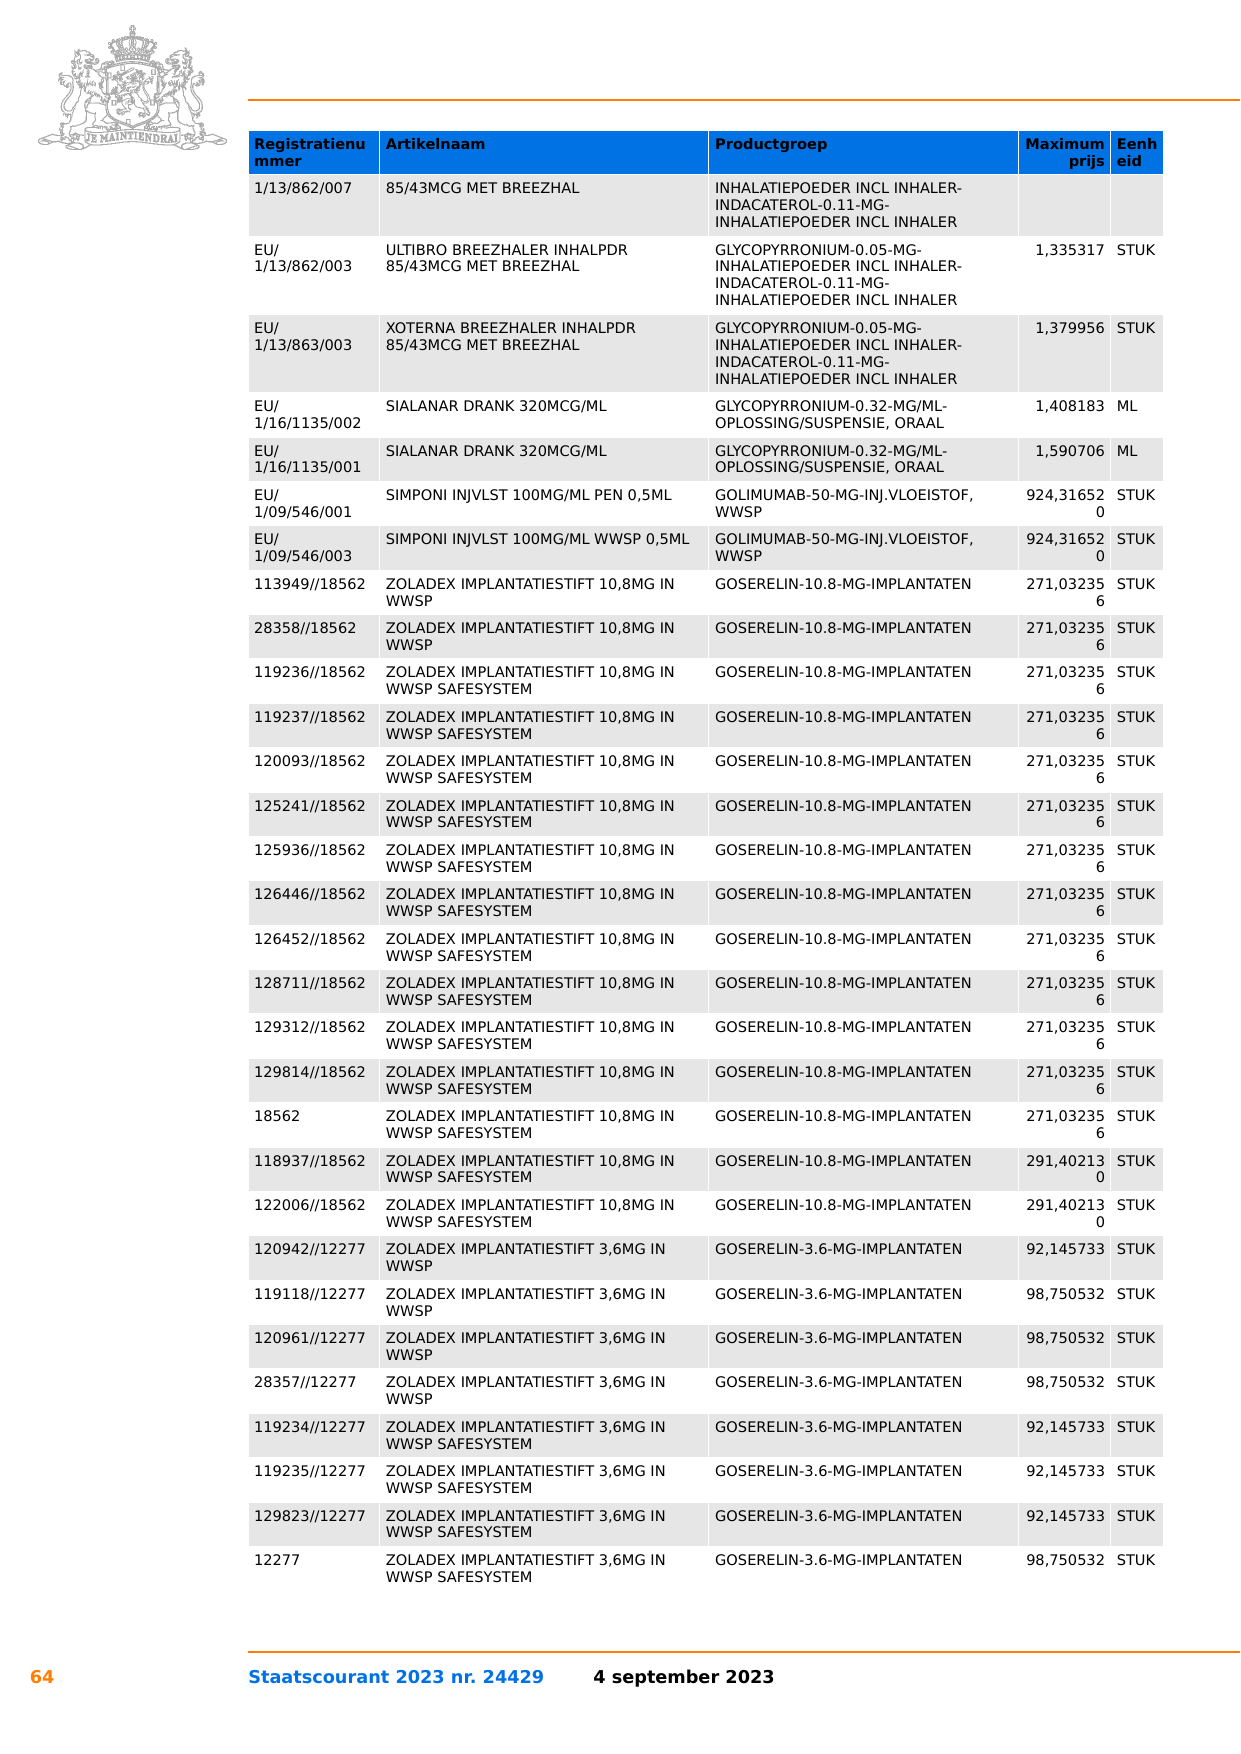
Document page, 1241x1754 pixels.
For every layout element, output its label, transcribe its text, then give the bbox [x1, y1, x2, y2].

table_cell EU/1/09/546/003 [249, 526, 379, 570]
table_cell ZOLADEX IMPLANTATIESTIFT 10,8MG IN WWSP SAFESYSTEM [380, 881, 708, 925]
table_cell 92,145733 [1019, 1414, 1110, 1457]
table_cell STUK [1111, 1370, 1163, 1413]
table_cell ZOLADEX IMPLANTATIESTIFT 10,8MG IN WWSP SAFESYSTEM [380, 1192, 708, 1235]
table_header Registratienummer [249, 131, 379, 174]
table_cell ZOLADEX IMPLANTATIESTIFT 10,8MG IN WWSP [380, 615, 708, 658]
table_cell SIMPONI INJVLST 100MG/ML PEN 0,5ML [380, 482, 708, 525]
table_cell 98,750532 [1019, 1281, 1110, 1324]
table_cell STUK [1111, 748, 1163, 792]
table_cell GOSERELIN-10.8-MG-IMPLANTATEN [709, 881, 1018, 925]
table_cell ZOLADEX IMPLANTATIESTIFT 10,8MG IN WWSP SAFESYSTEM [380, 926, 708, 969]
table_cell 128711//18562 [249, 970, 379, 1013]
table_cell 119236//18562 [249, 660, 379, 703]
table_cell 924,316520 [1019, 482, 1110, 525]
table_cell ZOLADEX IMPLANTATIESTIFT 10,8MG IN WWSP SAFESYSTEM [380, 837, 708, 880]
table_cell 1,590706 [1019, 438, 1110, 481]
table_cell GOSERELIN-10.8-MG-IMPLANTATEN [709, 571, 1018, 614]
table_header Productgroep [709, 131, 1018, 174]
table_cell GOSERELIN-3.6-MG-IMPLANTATEN [709, 1325, 1018, 1368]
table_cell 120961//12277 [249, 1325, 379, 1368]
table_cell SIMPONI INJVLST 100MG/ML WWSP 0,5ML [380, 526, 708, 570]
table_cell STUK [1111, 881, 1163, 925]
table_cell 98,750532 [1019, 1547, 1110, 1590]
table_cell STUK [1111, 837, 1163, 880]
table_cell GOSERELIN-3.6-MG-IMPLANTATEN [709, 1236, 1018, 1280]
table_cell ZOLADEX IMPLANTATIESTIFT 3,6MG IN WWSP [380, 1325, 708, 1368]
table_cell ML [1111, 438, 1163, 481]
table_cell 271,032356 [1019, 1059, 1110, 1102]
table_cell EU/1/16/1135/002 [249, 393, 379, 437]
table_cell 291,402130 [1019, 1192, 1110, 1235]
table_cell 28358//18562 [249, 615, 379, 658]
table_cell 271,032356 [1019, 704, 1110, 747]
table_cell STUK [1111, 526, 1163, 570]
table_cell GOSERELIN-10.8-MG-IMPLANTATEN [709, 1103, 1018, 1147]
table_cell 126452//18562 [249, 926, 379, 969]
table_cell 271,032356 [1019, 571, 1110, 614]
table_cell GOSERELIN-3.6-MG-IMPLANTATEN [709, 1503, 1018, 1546]
table_cell GOSERELIN-3.6-MG-IMPLANTATEN [709, 1458, 1018, 1502]
table_cell GOSERELIN-10.8-MG-IMPLANTATEN [709, 615, 1018, 658]
table_cell GLYCOPYRRONIUM-0.32-MG/ML-OPLOSSING/SUSPENSIE, ORAAL [709, 438, 1018, 481]
table_cell 119234//12277 [249, 1414, 379, 1457]
table_cell 271,032356 [1019, 881, 1110, 925]
table_cell 291,402130 [1019, 1148, 1110, 1191]
table_cell 125936//18562 [249, 837, 379, 880]
table_header Maximumprijs [1019, 131, 1110, 174]
table_cell ZOLADEX IMPLANTATIESTIFT 10,8MG IN WWSP SAFESYSTEM [380, 793, 708, 836]
table_cell 129823//12277 [249, 1503, 379, 1546]
table_cell 92,145733 [1019, 1458, 1110, 1502]
table_cell STUK [1111, 315, 1163, 392]
table_cell 118937//18562 [249, 1148, 379, 1191]
table_cell GLYCOPYRRONIUM-0.05-MG-INHALATIEPOEDER INCL INHALER-INDACATEROL-0.11-MG-INHALATIEPOEDER INCL INHALER [709, 237, 1018, 314]
table_cell STUK [1111, 1281, 1163, 1324]
table_cell ML [1111, 393, 1163, 437]
table_cell GOSERELIN-10.8-MG-IMPLANTATEN [709, 926, 1018, 969]
table_cell 18562 [249, 1103, 379, 1147]
table_cell GOLIMUMAB-50-MG-INJ.VLOEISTOF, WWSP [709, 526, 1018, 570]
table_cell GOSERELIN-10.8-MG-IMPLANTATEN [709, 970, 1018, 1013]
table_cell 28357//12277 [249, 1370, 379, 1413]
table_cell ZOLADEX IMPLANTATIESTIFT 3,6MG IN WWSP SAFESYSTEM [380, 1414, 708, 1457]
table_cell 271,032356 [1019, 615, 1110, 658]
table_cell STUK [1111, 482, 1163, 525]
table_cell STUK [1111, 237, 1163, 314]
table_cell 119235//12277 [249, 1458, 379, 1502]
table_cell ZOLADEX IMPLANTATIESTIFT 3,6MG IN WWSP [380, 1236, 708, 1280]
table_cell GOSERELIN-10.8-MG-IMPLANTATEN [709, 704, 1018, 747]
table_cell 271,032356 [1019, 837, 1110, 880]
table_cell 924,316520 [1019, 526, 1110, 570]
table_cell ULTIBRO BREEZHALER INHALPDR 85/43MCG MET BREEZHAL [380, 237, 708, 314]
table_cell ZOLADEX IMPLANTATIESTIFT 3,6MG IN WWSP [380, 1370, 708, 1413]
table_cell ZOLADEX IMPLANTATIESTIFT 10,8MG IN WWSP [380, 571, 708, 614]
table_cell STUK [1111, 926, 1163, 969]
table_cell GOSERELIN-10.8-MG-IMPLANTATEN [709, 748, 1018, 792]
table_cell GOSERELIN-10.8-MG-IMPLANTATEN [709, 837, 1018, 880]
table_cell STUK [1111, 615, 1163, 658]
table_cell 92,145733 [1019, 1503, 1110, 1546]
table_cell ZOLADEX IMPLANTATIESTIFT 10,8MG IN WWSP SAFESYSTEM [380, 1148, 708, 1191]
table_cell GOSERELIN-3.6-MG-IMPLANTATEN [709, 1414, 1018, 1457]
table_cell 1,379956 [1019, 315, 1110, 392]
table_cell 120093//18562 [249, 748, 379, 792]
table_cell ZOLADEX IMPLANTATIESTIFT 3,6MG IN WWSP [380, 1281, 708, 1324]
table_cell ZOLADEX IMPLANTATIESTIFT 10,8MG IN WWSP SAFESYSTEM [380, 1103, 708, 1147]
table_cell 271,032356 [1019, 1015, 1110, 1058]
table_cell EU/1/13/862/003 [249, 237, 379, 314]
table_cell ZOLADEX IMPLANTATIESTIFT 10,8MG IN WWSP SAFESYSTEM [380, 970, 708, 1013]
table_cell STUK [1111, 704, 1163, 747]
table_cell 271,032356 [1019, 970, 1110, 1013]
table_cell STUK [1111, 1148, 1163, 1191]
table_cell 271,032356 [1019, 748, 1110, 792]
table_cell GOSERELIN-10.8-MG-IMPLANTATEN [709, 1148, 1018, 1191]
table_cell GLYCOPYRRONIUM-0.05-MG-INHALATIEPOEDER INCL INHALER-INDACATEROL-0.11-MG-INHALATIEPOEDER INCL INHALER [709, 315, 1018, 392]
table_cell STUK [1111, 793, 1163, 836]
table_cell STUK [1111, 1458, 1163, 1502]
table_cell ZOLADEX IMPLANTATIESTIFT 3,6MG IN WWSP SAFESYSTEM [380, 1547, 708, 1590]
table_cell 271,032356 [1019, 660, 1110, 703]
table_cell ZOLADEX IMPLANTATIESTIFT 10,8MG IN WWSP SAFESYSTEM [380, 704, 708, 747]
table_cell STUK [1111, 1414, 1163, 1457]
table_cell STUK [1111, 1103, 1163, 1147]
table_cell 1,335317 [1019, 237, 1110, 314]
table_cell STUK [1111, 1325, 1163, 1368]
table_cell 125241//18562 [249, 793, 379, 836]
table_cell STUK [1111, 1236, 1163, 1280]
table_cell EU/1/13/863/003 [249, 315, 379, 392]
table_cell 129312//18562 [249, 1015, 379, 1058]
table_cell ZOLADEX IMPLANTATIESTIFT 10,8MG IN WWSP SAFESYSTEM [380, 1059, 708, 1102]
table_cell 126446//18562 [249, 881, 379, 925]
table_cell ZOLADEX IMPLANTATIESTIFT 10,8MG IN WWSP SAFESYSTEM [380, 748, 708, 792]
table_cell STUK [1111, 1059, 1163, 1102]
table_cell GOLIMUMAB-50-MG-INJ.VLOEISTOF, WWSP [709, 482, 1018, 525]
table_cell GOSERELIN-3.6-MG-IMPLANTATEN [709, 1370, 1018, 1413]
table_cell 119118//12277 [249, 1281, 379, 1324]
table_cell 271,032356 [1019, 926, 1110, 969]
table_cell STUK [1111, 1547, 1163, 1590]
table_cell INHALATIEPOEDER INCL INHALER-INDACATEROL-0.11-MG-INHALATIEPOEDER INCL INHALER [709, 175, 1018, 236]
table_cell 12277 [249, 1547, 379, 1590]
table_cell 85/43MCG MET BREEZHAL [380, 175, 708, 236]
table_cell GOSERELIN-10.8-MG-IMPLANTATEN [709, 793, 1018, 836]
table_cell STUK [1111, 571, 1163, 614]
table_cell STUK [1111, 1192, 1163, 1235]
table_cell 98,750532 [1019, 1370, 1110, 1413]
table_cell STUK [1111, 660, 1163, 703]
table_cell GOSERELIN-3.6-MG-IMPLANTATEN [709, 1281, 1018, 1324]
table_cell EU/1/16/1135/001 [249, 438, 379, 481]
table_cell STUK [1111, 1015, 1163, 1058]
table_header Eenheid [1111, 131, 1163, 174]
table_cell ZOLADEX IMPLANTATIESTIFT 3,6MG IN WWSP SAFESYSTEM [380, 1503, 708, 1546]
table_cell STUK [1111, 970, 1163, 1013]
table_cell 129814//18562 [249, 1059, 379, 1102]
table_cell GOSERELIN-3.6-MG-IMPLANTATEN [709, 1547, 1018, 1590]
table_header Artikelnaam [380, 131, 708, 174]
table_cell SIALANAR DRANK 320MCG/ML [380, 393, 708, 437]
table_cell 92,145733 [1019, 1236, 1110, 1280]
table_cell 120942//12277 [249, 1236, 379, 1280]
table_cell 122006//18562 [249, 1192, 379, 1235]
table_cell SIALANAR DRANK 320MCG/ML [380, 438, 708, 481]
table_cell GLYCOPYRRONIUM-0.32-MG/ML-OPLOSSING/SUSPENSIE, ORAAL [709, 393, 1018, 437]
table_cell [1019, 175, 1110, 236]
table_cell 113949//18562 [249, 571, 379, 614]
table_cell XOTERNA BREEZHALER INHALPDR 85/43MCG MET BREEZHAL [380, 315, 708, 392]
table_cell EU/1/09/546/001 [249, 482, 379, 525]
table_cell STUK [1111, 1503, 1163, 1546]
table_cell 271,032356 [1019, 793, 1110, 836]
table_cell 1/13/862/007 [249, 175, 379, 236]
table_cell GOSERELIN-10.8-MG-IMPLANTATEN [709, 1192, 1018, 1235]
table_cell GOSERELIN-10.8-MG-IMPLANTATEN [709, 660, 1018, 703]
table_cell ZOLADEX IMPLANTATIESTIFT 10,8MG IN WWSP SAFESYSTEM [380, 1015, 708, 1058]
table_cell [1111, 175, 1163, 236]
table_cell 98,750532 [1019, 1325, 1110, 1368]
picture [38, 25, 227, 150]
table_cell ZOLADEX IMPLANTATIESTIFT 3,6MG IN WWSP SAFESYSTEM [380, 1458, 708, 1502]
table_cell GOSERELIN-10.8-MG-IMPLANTATEN [709, 1015, 1018, 1058]
table_cell 119237//18562 [249, 704, 379, 747]
table_cell 271,032356 [1019, 1103, 1110, 1147]
table_cell 1,408183 [1019, 393, 1110, 437]
table_cell GOSERELIN-10.8-MG-IMPLANTATEN [709, 1059, 1018, 1102]
table_cell ZOLADEX IMPLANTATIESTIFT 10,8MG IN WWSP SAFESYSTEM [380, 660, 708, 703]
